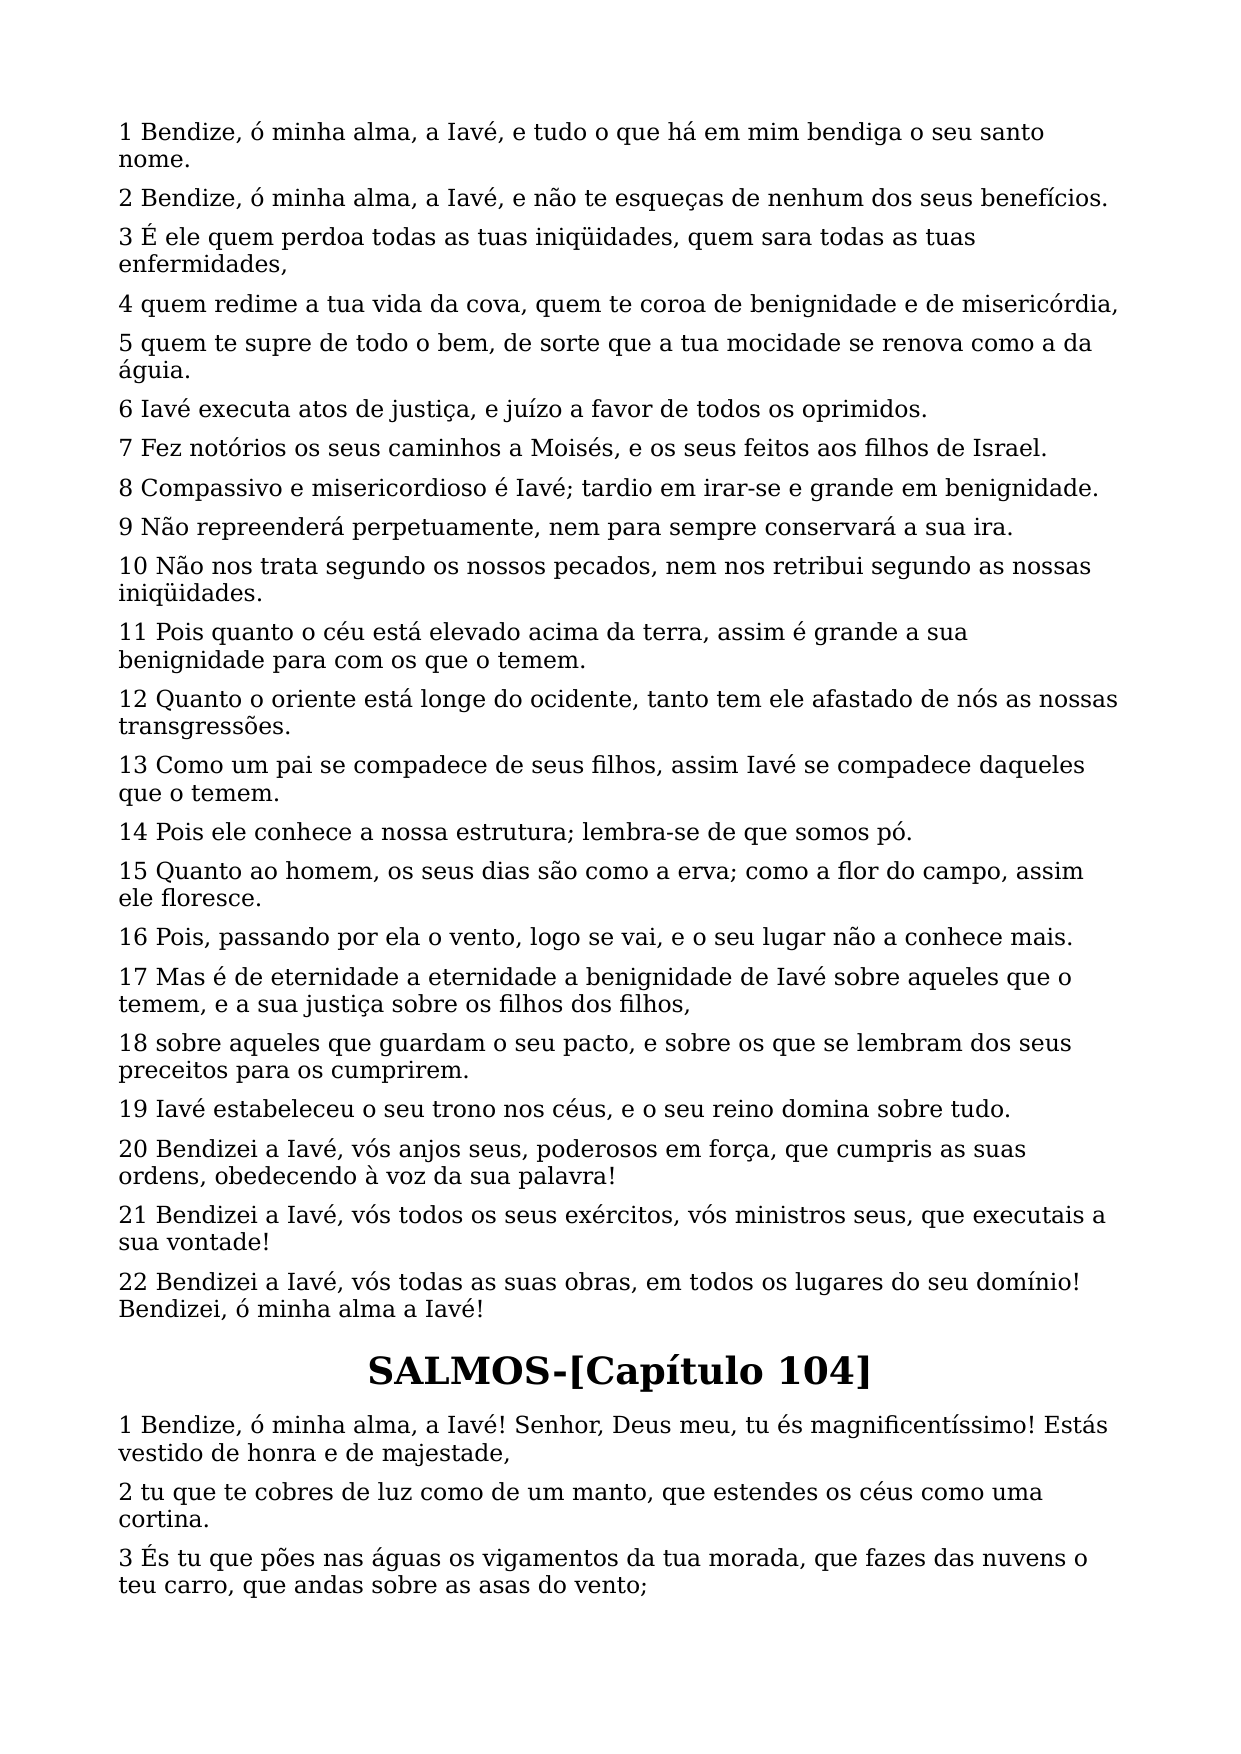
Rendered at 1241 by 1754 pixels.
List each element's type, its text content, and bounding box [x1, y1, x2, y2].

text 5 quem te supre de todo o bem, de sorte que a tua mocidade se renova como a da águia. [118, 329, 1122, 384]
text 6 Iavé executa atos de justiça, e juízo a favor de todos os oprimidos. [118, 396, 1122, 423]
text 10 Não nos trata segundo os nossos pecados, nem nos retribui segundo as nossas iniqüidades. [118, 552, 1122, 607]
text 1 Bendize, ó minha alma, a Iavé! Senhor, Deus meu, tu és magnificentíssimo! Estás vestido de honra e de majestade, [118, 1412, 1122, 1467]
text 13 Como um pai se compadece de seus filhos, assim Iavé se compadece daqueles que o temem. [118, 752, 1122, 806]
text 11 Pois quanto o céu está elevado acima da terra, assim é grande a sua benignidade para com os que o temem. [118, 619, 1122, 673]
text 2 Bendize, ó minha alma, a Iavé, e não te esqueças de nenhum dos seus benefícios. [118, 184, 1122, 212]
subtitle SALMOS-[Capítulo 104] [118, 1349, 1122, 1393]
text 7 Fez notórios os seus caminhos a Moisés, e os seus feitos aos filhos de Israel. [118, 435, 1122, 462]
text 2 tu que te cobres de luz como de um manto, que estendes os céus como uma cortina. [118, 1478, 1122, 1533]
text 17 Mas é de eternidade a eternidade a benignidade de Iavé sobre aqueles que o temem, e a sua justiça sobre os filhos dos filhos, [118, 963, 1122, 1018]
text 20 Bendizei a Iavé, vós anjos seus, poderosos em força, que cumpris as suas ordens, obedecendo à voz da sua palavra! [118, 1135, 1122, 1190]
text 22 Bendizei a Iavé, vós todas as suas obras, em todos os lugares do seu domínio! Bendizei, ó minha alma a Iavé! [118, 1268, 1122, 1323]
text 18 sobre aqueles que guardam o seu pacto, e sobre os que se lembram dos seus preceitos para os cumprirem. [118, 1029, 1122, 1084]
text 9 Não repreenderá perpetuamente, nem para sempre conservará a sua ira. [118, 513, 1122, 541]
text 15 Quanto ao homem, os seus dias são como a erva; como a flor do campo, assim ele floresce. [118, 857, 1122, 912]
text 3 És tu que pões nas águas os vigamentos da tua morada, que fazes das nuvens o teu carro, que andas sobre as asas do vento; [118, 1545, 1122, 1599]
text 21 Bendizei a Iavé, vós todos os seus exércitos, vós ministros seus, que executais a sua vontade! [118, 1202, 1122, 1256]
text 1 Bendize, ó minha alma, a Iavé, e tudo o que há em mim bendiga o seu santo nome. [118, 118, 1122, 173]
text 8 Compassivo e misericordioso é Iavé; tardio em irar-se e grande em benignidade. [118, 474, 1122, 501]
text 19 Iavé estabeleceu o seu trono nos céus, e o seu reino domina sobre tudo. [118, 1096, 1122, 1123]
text 4 quem redime a tua vida da cova, quem te coroa de benignidade e de misericórdia, [118, 290, 1122, 317]
text 14 Pois ele conhece a nossa estrutura; lembra-se de que somos pó. [118, 818, 1122, 846]
text 16 Pois, passando por ela o vento, logo se vai, e o seu lugar não a conhece mais. [118, 924, 1122, 951]
text 12 Quanto o oriente está longe do ocidente, tanto tem ele afastado de nós as nossas transgressões. [118, 685, 1122, 740]
text 3 É ele quem perdoa todas as tuas iniqüidades, quem sara todas as tuas enfermidades, [118, 224, 1122, 278]
